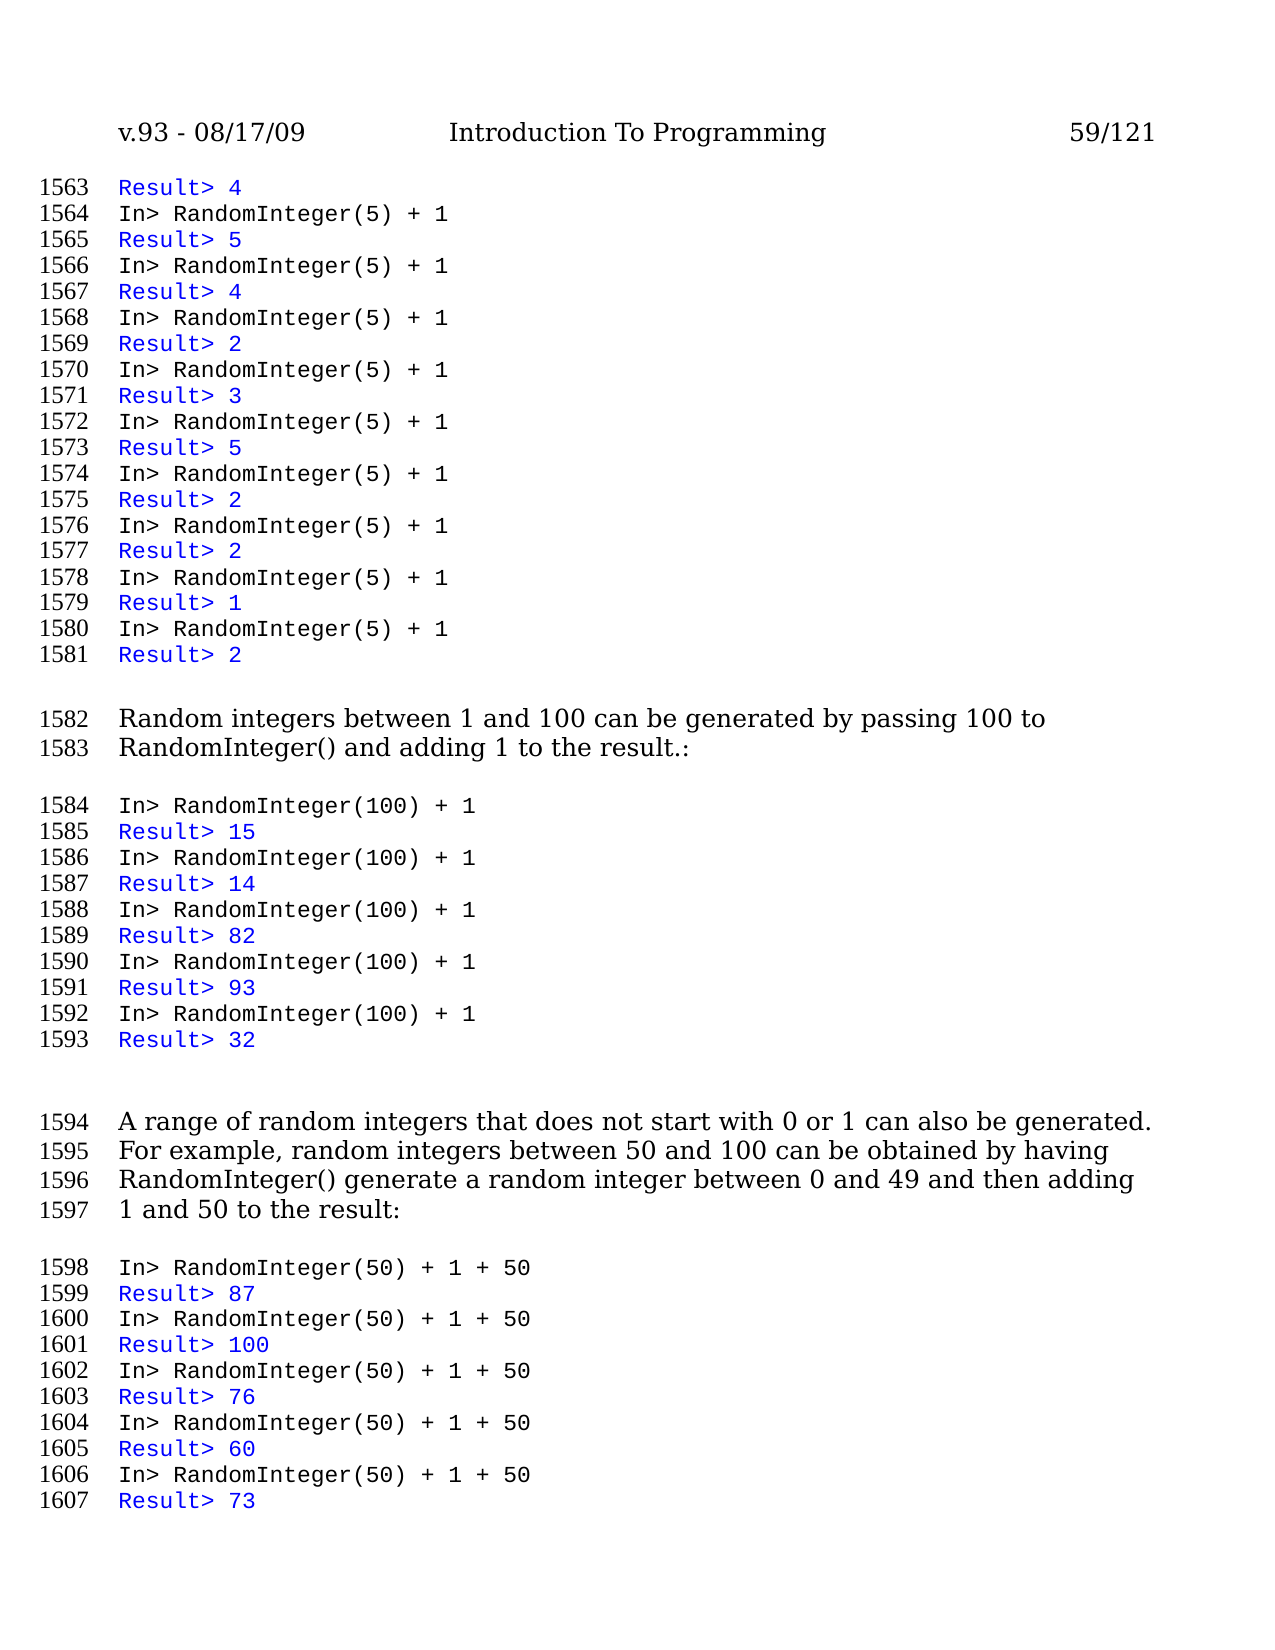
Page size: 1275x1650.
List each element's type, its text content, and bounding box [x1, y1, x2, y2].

text Result> 100 [118, 1334, 1157, 1360]
text Result> 2 [118, 488, 1157, 514]
text In> RandomInteger(50) + 1 + 50 [118, 1308, 1157, 1334]
text Result> 5 [118, 436, 1157, 462]
text Result> 3 [118, 384, 1157, 410]
text In> RandomInteger(100) + 1 [118, 950, 1157, 976]
text Result> 73 [118, 1489, 1157, 1515]
text Result> 2 [118, 644, 1157, 669]
text In> RandomInteger(5) + 1 [118, 410, 1157, 436]
text In> RandomInteger(50) + 1 + 50 [118, 1412, 1157, 1437]
text Result> 32 [118, 1028, 1157, 1054]
text In> RandomInteger(5) + 1 [118, 462, 1157, 488]
text Result> 87 [118, 1282, 1157, 1308]
text Result> 60 [118, 1437, 1157, 1463]
text In> RandomInteger(5) + 1 [118, 358, 1157, 384]
text In> RandomInteger(50) + 1 + 50 [118, 1360, 1157, 1386]
text In> RandomInteger(5) + 1 [118, 306, 1157, 332]
text In> RandomInteger(50) + 1 + 50 [118, 1256, 1157, 1282]
text In> RandomInteger(50) + 1 + 50 [118, 1463, 1157, 1489]
text Result> 2 [118, 540, 1157, 566]
text In> RandomInteger(100) + 1 [118, 795, 1157, 821]
text Result> 4 [118, 177, 1157, 203]
text Result> 15 [118, 821, 1157, 847]
text Result> 93 [118, 976, 1157, 1002]
text Result> 82 [118, 924, 1157, 950]
text In> RandomInteger(100) + 1 [118, 898, 1157, 924]
text Result> 5 [118, 229, 1157, 254]
text In> RandomInteger(5) + 1 [118, 514, 1157, 540]
text Result> 76 [118, 1386, 1157, 1412]
text In> RandomInteger(5) + 1 [118, 203, 1157, 229]
text Result> 1 [118, 592, 1157, 618]
text Result> 4 [118, 281, 1157, 306]
text In> RandomInteger(100) + 1 [118, 847, 1157, 873]
text In> RandomInteger(5) + 1 [118, 618, 1157, 644]
text In> RandomInteger(5) + 1 [118, 254, 1157, 281]
text Result> 14 [118, 873, 1157, 898]
text In> RandomInteger(100) + 1 [118, 1002, 1157, 1028]
text Random integers between 1 and 100 can be generated by passing 100 to RandomInteger() and adding 1 to the result.: [118, 704, 1157, 763]
text A range of random integers that does not start with 0 or 1 can also be generated. For example, random integers between 50 and 100 can be obtained by having RandomInteger() generate a random integer between 0 and 49 and then adding 1 and 50 to the result: [118, 1107, 1157, 1224]
text Result> 2 [118, 332, 1157, 358]
text In> RandomInteger(5) + 1 [118, 566, 1157, 592]
